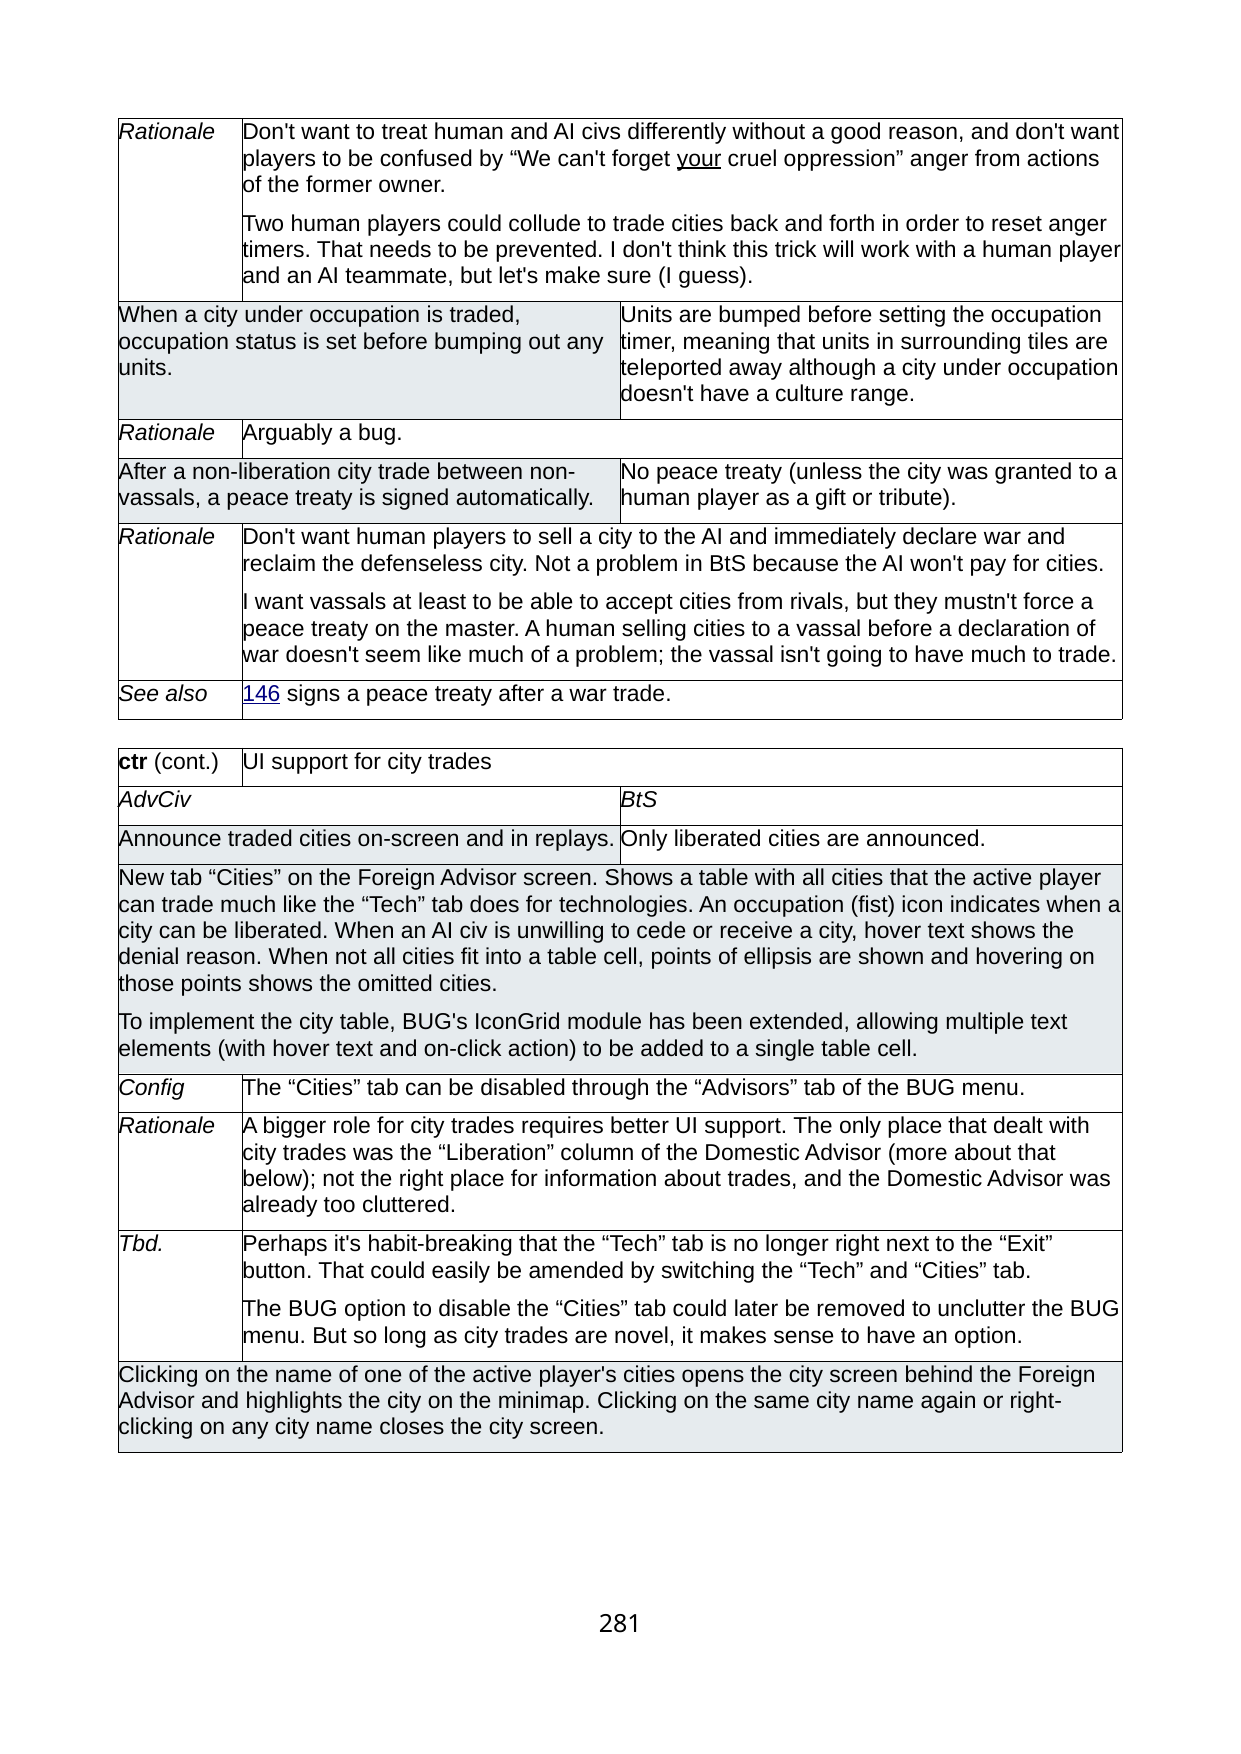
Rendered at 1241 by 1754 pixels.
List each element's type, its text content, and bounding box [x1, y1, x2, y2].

table_header ctr (cont.) [119, 749, 242, 786]
table_cell No peace treaty (unless the city was granted to a human player as a gift or tribute). [621, 459, 1122, 523]
table_cell Rationale [119, 1113, 242, 1230]
table_cell See also [119, 681, 242, 719]
table_cell Announce traded cities on-screen and in replays. [119, 826, 620, 864]
table_cell BtS [621, 787, 1122, 825]
table_cell Perhaps it's habit-breaking that the “Tech” tab is no longer right next to the “Exit” button. That could easily be amended by switching the “Tech” and “Cities” tab. The BUG option to disable the “Cities” tab could later be removed to unclutter the BUG menu. But so long as city trades are novel, it makes sense to have an option. [243, 1231, 1122, 1361]
table_cell Arguably a bug. [243, 420, 1122, 458]
table_cell Rationale [119, 524, 242, 680]
table_cell After a non-liberation city trade between non-vassals, a peace treaty is signed automatically. [119, 459, 620, 523]
table_cell 146 signs a peace treaty after a war trade. [243, 681, 1122, 719]
table_cell Don't want human players to sell a city to the AI and immediately declare war and reclaim the defenseless city. Not a problem in BtS because the AI won't pay for cities. I want vassals at least to be able to accept cities from rivals, but they mustn't force a peace treaty on the master. A human selling cities to a vassal before a declaration of war doesn't seem like much of a problem; the vassal isn't going to have much to trade. [243, 524, 1122, 680]
table_cell AdvCiv [119, 787, 620, 825]
table_cell Don't want to treat human and AI civs differently without a good reason, and don't want players to be confused by “We can't forget your cruel oppression” anger from actions of the former owner. Two human players could collude to trade cities back and forth in order to reset anger timers. That needs to be prevented. I don't think this trick will work with a human player and an AI teammate, but let's make sure (I guess). [243, 119, 1122, 301]
table_cell Rationale [119, 119, 242, 301]
table_cell Only liberated cities are announced. [621, 826, 1122, 864]
table_header UI support for city trades [243, 749, 1122, 786]
table_cell The “Cities” tab can be disabled through the “Advisors” tab of the BUG menu. [243, 1075, 1122, 1112]
table_cell New tab “Cities” on the Foreign Advisor screen. Shows a table with all cities that the active player can trade much like the “Tech” tab does for technologies. An occupation (fist) icon indicates when a city can be liberated. When an AI civ is unwilling to cede or receive a city, hover text shows the denial reason. When not all cities fit into a table cell, points of ellipsis are shown and hovering on those points shows the omitted cities. To implement the city table, BUG's IconGrid module has been extended, allowing multiple text elements (with hover text and on-click action) to be added to a single table cell. [119, 865, 1122, 1073]
table_cell A bigger role for city trades requires better UI support. The only place that dealt with city trades was the “Liberation” column of the Domestic Advisor (more about that below); not the right place for information about trades, and the Domestic Advisor was already too cluttered. [243, 1113, 1122, 1230]
table_cell Units are bumped before setting the occupation timer, meaning that units in surrounding tiles are teleported away although a city under occupation doesn't have a culture range. [621, 302, 1122, 419]
table_cell Config [119, 1075, 242, 1112]
table_cell Clicking on the name of one of the active player's cities opens the city screen behind the Foreign Advisor and highlights the city on the minimap. Clicking on the same city name again or right-clicking on any city name closes the city screen. [119, 1362, 1122, 1452]
table_cell Tbd. [119, 1231, 242, 1361]
table_cell Rationale [119, 420, 242, 458]
table_cell When a city under occupation is traded, occupation status is set before bumping out any units. [119, 302, 620, 419]
